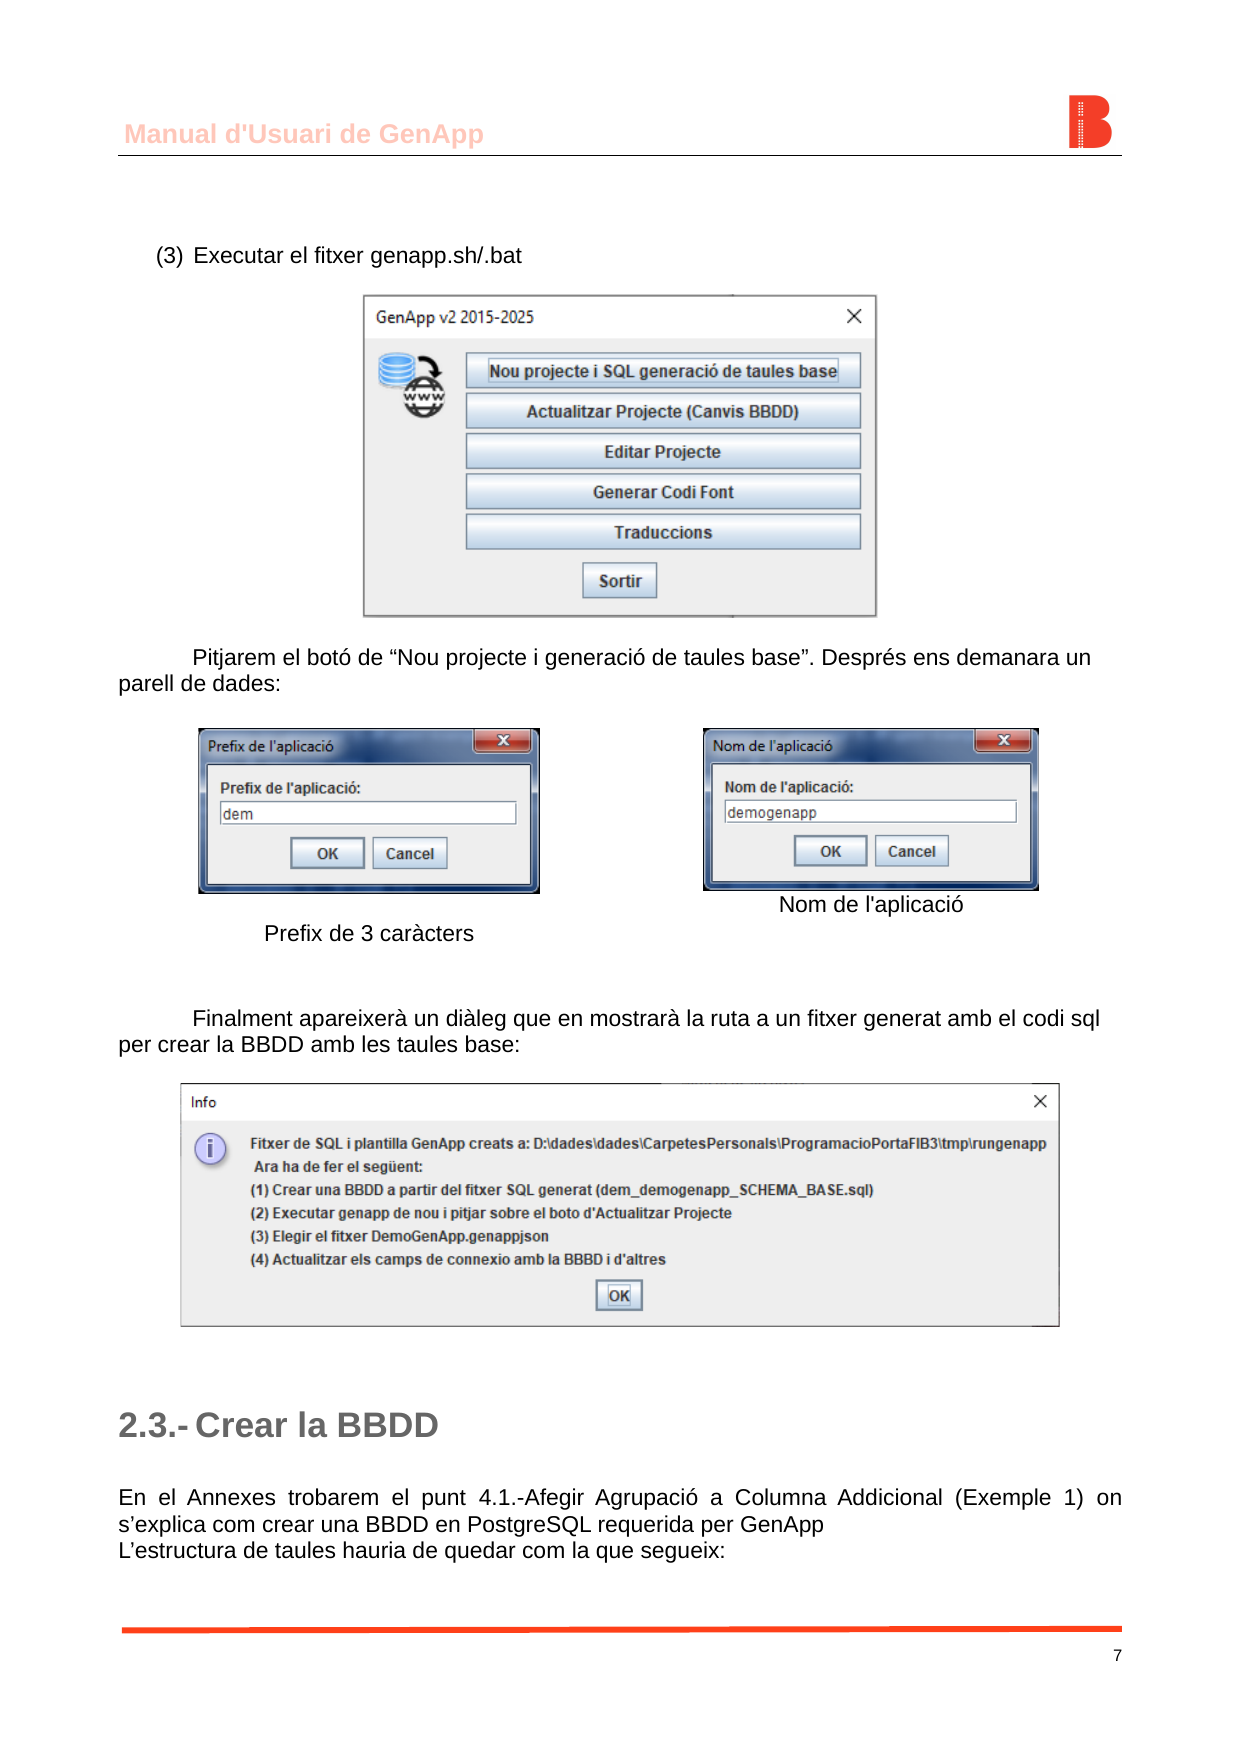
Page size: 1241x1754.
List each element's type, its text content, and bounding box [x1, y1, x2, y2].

picture [198, 728, 540, 894]
picture [703, 728, 1039, 891]
table_header Nom de l'aplicació [620, 723, 1122, 952]
picture [1063, 94, 1117, 150]
picture [180, 1083, 1060, 1327]
text En el Annexes trobarem el punt 4.1.-Afegir Agrupació a Columna Addicional (Exemple 1) on s’explica com crear una BBDD en PostgreSQL requerida per GenApp [118, 1484, 1122, 1537]
picture [362, 294, 878, 618]
list Executar el fitxer genapp.sh/.bat [156, 242, 1122, 268]
table_header Prefix de 3 caràcters [118, 723, 620, 952]
text Pitjarem el botó de “Nou projecte i generació de taules base”. Després ens demanara un parell de dades: [118, 644, 1122, 697]
text Finalment apareixerà un diàleg que en mostrarà la ruta a un fitxer generat amb el codi sql per crear la BBDD amb les taules base: [118, 1004, 1122, 1057]
text L’estructura de taules hauria de quedar com la que segueix: [118, 1537, 1122, 1563]
subtitle Crear la BBDD [118, 1405, 1122, 1445]
